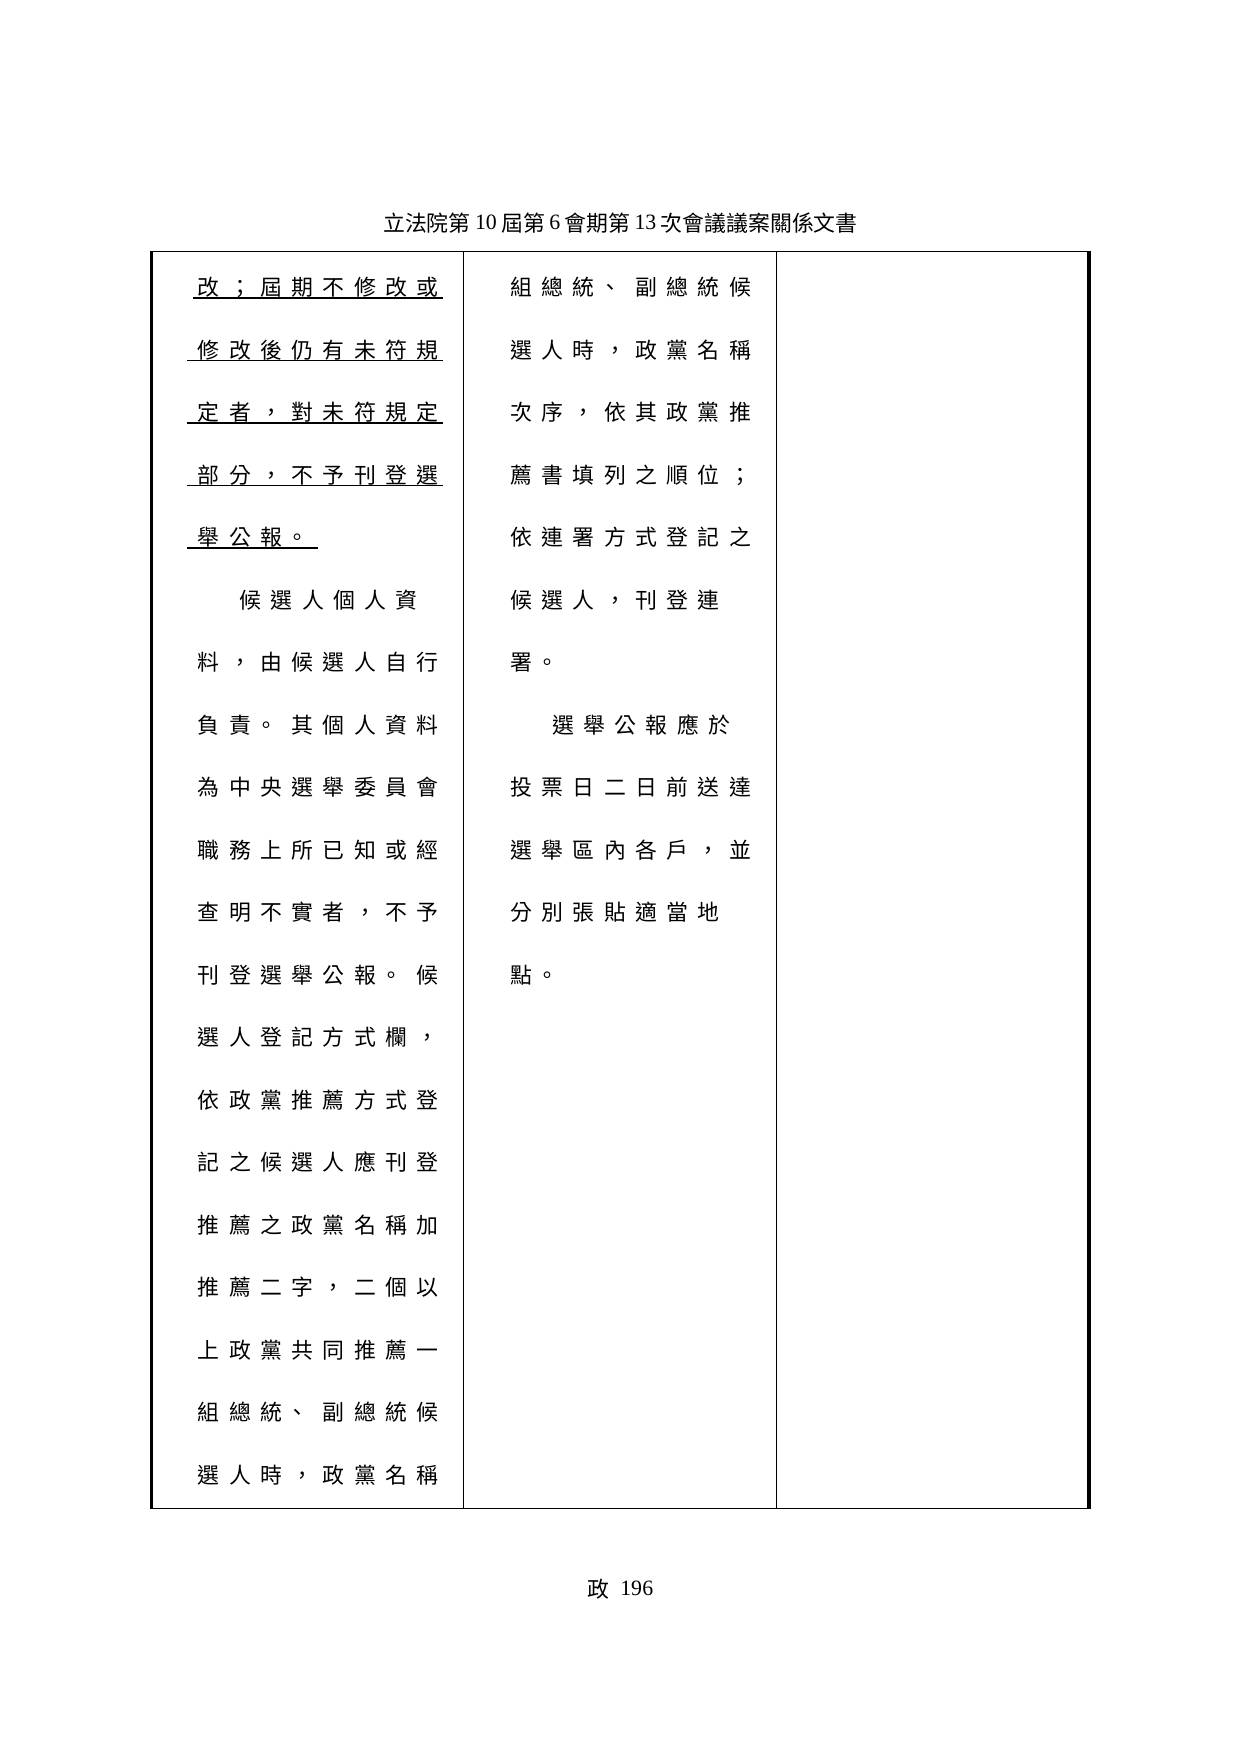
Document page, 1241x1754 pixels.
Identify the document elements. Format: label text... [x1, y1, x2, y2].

table_cell 改；屆期不修改或修改後仍有未符規定者，對未符規定部分，不予刊登選舉公報。 候選人個人資料，由候選人自行負責。其個人資料為中央選舉委員會職務上所已知或經查明不實者，不予刊登選舉公報。候選人登記方式欄，依政黨推薦方式登記之候選人應刊登推薦之政黨名稱加推薦二字，二個以上政黨共同推薦一組總統、副總統候選人時，政黨名稱 [153, 252, 463, 1508]
table_cell 組總統、副總統候選人時，政黨名稱次序，依其政黨推薦書填列之順位；依連署方式登記之候選人，刊登連署。 選舉公報應於投票日二日前送達選舉區內各戶，並分別張貼適當地點。 [464, 252, 776, 1508]
table_cell [777, 252, 1087, 1508]
